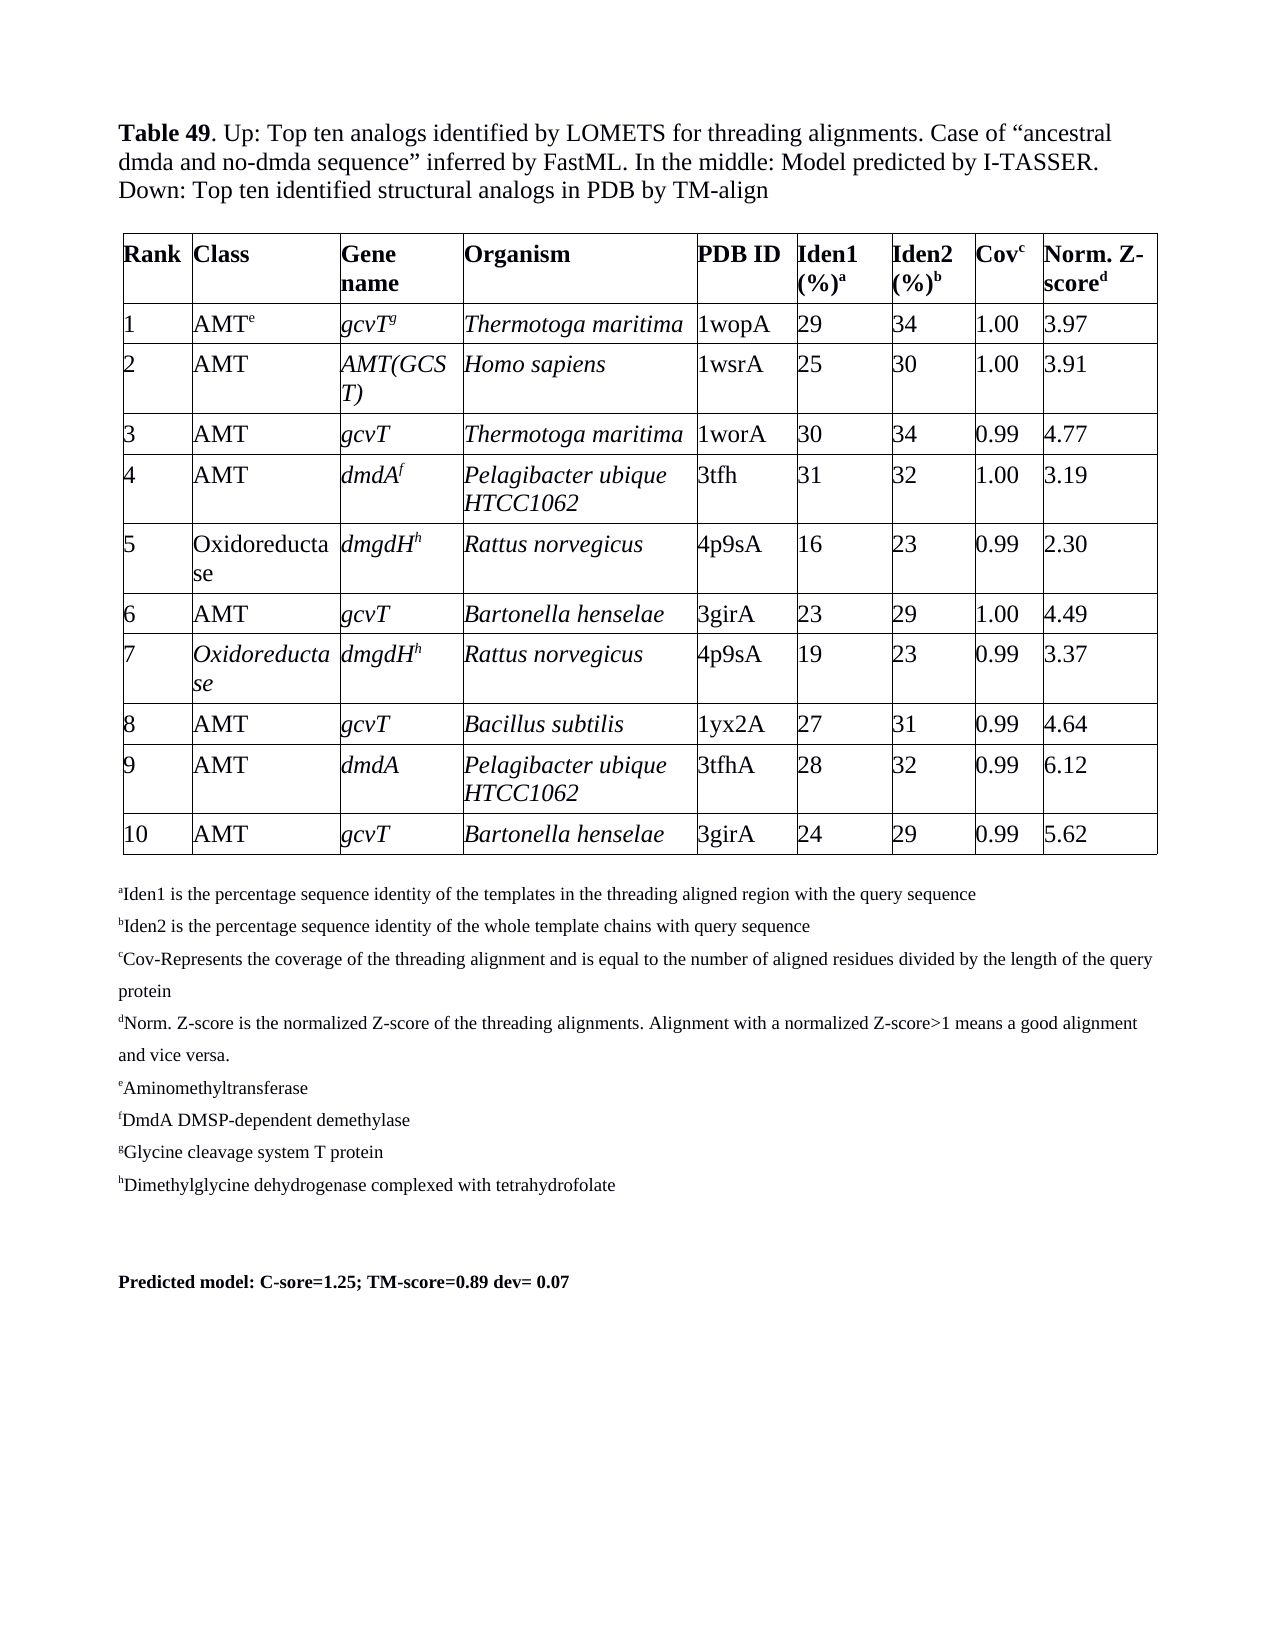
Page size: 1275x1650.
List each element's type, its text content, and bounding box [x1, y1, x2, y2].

table_cell 23 [893, 634, 975, 703]
table_cell 0.99 [976, 745, 1043, 813]
table_cell dmgdHh [341, 524, 463, 592]
table_header PDB ID [698, 234, 797, 303]
text gGlycine cleavage system T protein [118, 1141, 1157, 1163]
table_cell 1.00 [976, 455, 1043, 523]
table_cell 1wopA [698, 304, 797, 343]
table_cell 3.91 [1044, 344, 1157, 413]
table_cell 4.64 [1044, 704, 1157, 743]
table_cell Rattus norvegicus [464, 524, 697, 592]
table_cell 3tfhA [698, 745, 797, 813]
table_cell gcvT [341, 594, 463, 633]
text bIden2 is the percentage sequence identity of the whole template chains with query sequence [118, 915, 1157, 937]
text cCov-Represents the coverage of the threading alignment and is equal to the number of aligned residues divided by the length of the query protein [118, 947, 1157, 1001]
table_cell 10 [124, 814, 192, 854]
text hDimethylglycine dehydrogenase complexed with tetrahydrofolate [118, 1173, 1157, 1195]
table_cell 3 [124, 414, 192, 453]
table_cell 2 [124, 344, 192, 413]
table_header Organism [464, 234, 697, 303]
table_cell 4p9sA [698, 634, 797, 703]
table_cell 25 [798, 344, 892, 413]
table_cell 5 [124, 524, 192, 592]
table_header Norm. Z-scored [1044, 234, 1157, 303]
table_cell 34 [893, 304, 975, 343]
table_cell 28 [798, 745, 892, 813]
table_header Rank [124, 234, 192, 303]
table_cell 3girA [698, 814, 797, 854]
text Predicted model: C-sore=1.25; TM-score=0.89 dev= 0.07 [118, 1271, 1157, 1293]
table_cell dmgdHh [341, 634, 463, 703]
table_cell 0.99 [976, 634, 1043, 703]
table_cell 4 [124, 455, 192, 523]
table_cell 4p9sA [698, 524, 797, 592]
table_cell Bacillus subtilis [464, 704, 697, 743]
table_cell AMT [193, 745, 340, 813]
table_header Class [193, 234, 340, 303]
table_cell 4.49 [1044, 594, 1157, 633]
table_cell 34 [893, 414, 975, 453]
table_cell 1.00 [976, 304, 1043, 343]
table_cell Homo sapiens [464, 344, 697, 413]
table_cell 1worA [698, 414, 797, 453]
table_cell 5.62 [1044, 814, 1157, 854]
table_cell 6.12 [1044, 745, 1157, 813]
table_cell dmdAf [341, 455, 463, 523]
table_cell 3.97 [1044, 304, 1157, 343]
table_cell AMTe [193, 304, 340, 343]
table_cell 3girA [698, 594, 797, 633]
table_cell 1yx2A [698, 704, 797, 743]
table_cell Oxidoreductase [193, 634, 340, 703]
table_cell Thermotoga maritima [464, 414, 697, 453]
table_cell 7 [124, 634, 192, 703]
table_cell Thermotoga maritima [464, 304, 697, 343]
table_cell 0.99 [976, 524, 1043, 592]
table_cell gcvTg [341, 304, 463, 343]
table_cell Rattus norvegicus [464, 634, 697, 703]
text eAminomethyltransferase [118, 1077, 1157, 1098]
table_cell 1 [124, 304, 192, 343]
table_cell AMT [193, 814, 340, 854]
table_cell Bartonella henselae [464, 814, 697, 854]
table_header Gene name [341, 234, 463, 303]
table_cell 1.00 [976, 344, 1043, 413]
table_cell AMT [193, 594, 340, 633]
table_cell 23 [893, 524, 975, 592]
table_cell 4.77 [1044, 414, 1157, 453]
text fDmdA DMSP-dependent demethylase [118, 1109, 1157, 1131]
table_cell 29 [893, 594, 975, 633]
table_cell 8 [124, 704, 192, 743]
table_cell gcvT [341, 414, 463, 453]
table_cell Oxidoreductase [193, 524, 340, 592]
table_cell 1wsrA [698, 344, 797, 413]
text aIden1 is the percentage sequence identity of the templates in the threading aligned region with the query sequence [118, 883, 1157, 904]
table_cell gcvT [341, 814, 463, 854]
table_cell 2.30 [1044, 524, 1157, 592]
table_cell 31 [893, 704, 975, 743]
table_cell AMT [193, 704, 340, 743]
table_header Iden2 (%)b [893, 234, 975, 303]
text dNorm. Z-score is the normalized Z-score of the threading alignments. Alignment with a normalized Z-score>1 means a good alignment and vice versa. [118, 1012, 1157, 1066]
table_cell 24 [798, 814, 892, 854]
table_cell AMT(GCST) [341, 344, 463, 413]
table_cell 29 [798, 304, 892, 343]
table_cell 6 [124, 594, 192, 633]
table_cell AMT [193, 414, 340, 453]
text Table 49. Up: Top ten analogs identified by LOMETS for threading alignments. Case of “ancestral dmda and no-dmda sequence” inferred by FastML. In the middle: Model predicted by I-TASSER. Down: Top ten identified structural analogs in PDB by TM-align [118, 118, 1157, 204]
table_cell 27 [798, 704, 892, 743]
table_cell 19 [798, 634, 892, 703]
table_cell 23 [798, 594, 892, 633]
table_cell 0.99 [976, 814, 1043, 854]
table_cell dmdA [341, 745, 463, 813]
table_cell AMT [193, 455, 340, 523]
table_cell AMT [193, 344, 340, 413]
table_cell 29 [893, 814, 975, 854]
table_cell 1.00 [976, 594, 1043, 633]
table_cell 31 [798, 455, 892, 523]
table_cell 9 [124, 745, 192, 813]
table_cell 0.99 [976, 704, 1043, 743]
table_cell 32 [893, 745, 975, 813]
table_cell Pelagibacter ubique HTCC1062 [464, 455, 697, 523]
table_header Iden1 (%)a [798, 234, 892, 303]
table_cell Bartonella henselae [464, 594, 697, 633]
table_cell 30 [798, 414, 892, 453]
table_cell 3.37 [1044, 634, 1157, 703]
table_cell gcvT [341, 704, 463, 743]
table_cell 0.99 [976, 414, 1043, 453]
table_cell Pelagibacter ubique HTCC1062 [464, 745, 697, 813]
table_header Covc [976, 234, 1043, 303]
table_cell 3.19 [1044, 455, 1157, 523]
table_cell 3tfh [698, 455, 797, 523]
table_cell 16 [798, 524, 892, 592]
table_cell 30 [893, 344, 975, 413]
table_cell 32 [893, 455, 975, 523]
